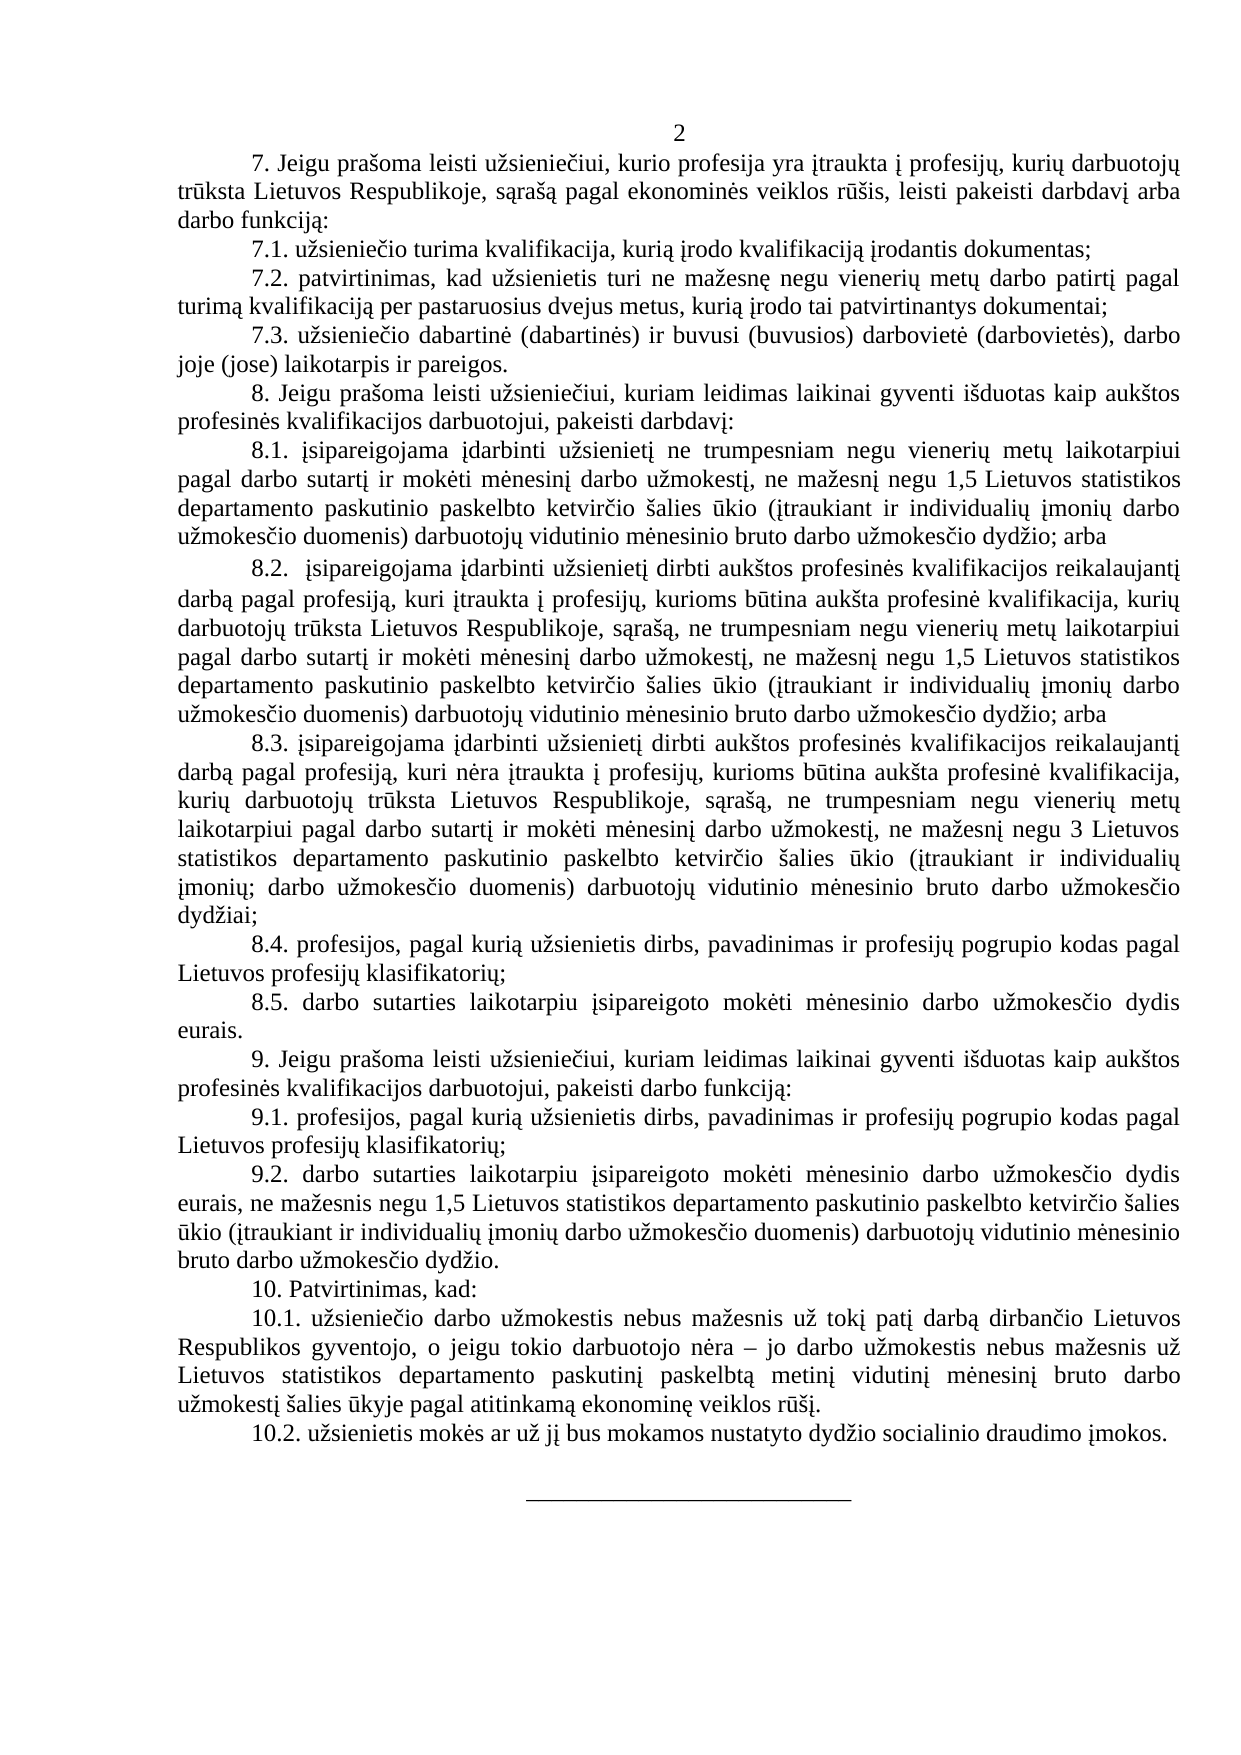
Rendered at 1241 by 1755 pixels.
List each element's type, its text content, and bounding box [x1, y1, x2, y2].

text 8.3. įsipareigojama įdarbinti užsienietį dirbti aukštos profesinės kvalifikacijos reikalaujantį darbą pagal profesiją, kuri nėra įtraukta į profesijų, kurioms būtina aukšta profesinė kvalifikacija, kurių darbuotojų trūksta Lietuvos Respublikoje, sąrašą, ne trumpesniam negu vienerių metų laikotarpiui pagal darbo sutartį ir mokėti mėnesinį darbo užmokestį, ne mažesnį negu 3 Lietuvos statistikos departamento paskutinio paskelbto ketvirčio šalies ūkio (įtraukiant ir individualių įmonių; darbo užmokesčio duomenis) darbuotojų vidutinio mėnesinio bruto darbo užmokesčio dydžiai; [177, 728, 1181, 929]
text 8.4. profesijos, pagal kurią užsienietis dirbs, pavadinimas ir profesijų pogrupio kodas pagal Lietuvos profesijų klasifikatorių; [177, 929, 1181, 987]
text 10. Patvirtinimas, kad: [177, 1274, 1181, 1303]
text 7.1. užsieniečio turima kvalifikacija, kurią įrodo kvalifikaciją įrodantis dokumentas; [177, 234, 1181, 263]
text 7. Jeigu prašoma leisti užsieniečiui, kurio profesija yra įtraukta į profesijų, kurių darbuotojų trūksta Lietuvos Respublikoje, sąrašą pagal ekonominės veiklos rūšis, leisti pakeisti darbdavį arba darbo funkciją: [177, 148, 1181, 234]
text 10.2. užsienietis mokės ar už jį bus mokamos nustatyto dydžio socialinio draudimo įmokos. [177, 1418, 1181, 1447]
text 7.2. patvirtinimas, kad užsienietis turi ne mažesnę negu vienerių metų darbo patirtį pagal turimą kvalifikaciją per pastaruosius dvejus metus, kurią įrodo tai patvirtinantys dokumentai; [177, 263, 1181, 320]
text 8.5. darbo sutarties laikotarpiu įsipareigoto mokėti mėnesinio darbo užmokesčio dydis eurais. [177, 987, 1181, 1044]
text 7.3. užsieniečio dabartinė (dabartinės) ir buvusi (buvusios) darbovietė (darbovietės), darbo joje (jose) laikotarpis ir pareigos. [177, 320, 1181, 378]
text __________________________ [177, 1475, 1181, 1504]
text 9.2. darbo sutarties laikotarpiu įsipareigoto mokėti mėnesinio darbo užmokesčio dydis eurais, ne mažesnis negu 1,5 Lietuvos statistikos departamento paskutinio paskelbto ketvirčio šalies ūkio (įtraukiant ir individualių įmonių darbo užmokesčio duomenis) darbuotojų vidutinio mėnesinio bruto darbo užmokesčio dydžio. [177, 1159, 1181, 1274]
text 10.1. užsieniečio darbo užmokestis nebus mažesnis už tokį patį darbą dirbančio Lietuvos Respublikos gyventojo, o jeigu tokio darbuotojo nėra – jo darbo užmokestis nebus mažesnis už Lietuvos statistikos departamento paskutinį paskelbtą metinį vidutinį mėnesinį bruto darbo užmokestį šalies ūkyje pagal atitinkamą ekonominę veiklos rūšį. [177, 1303, 1181, 1418]
text 8.1. įsipareigojama įdarbinti užsienietį ne trumpesniam negu vienerių metų laikotarpiui pagal darbo sutartį ir mokėti mėnesinį darbo užmokestį, ne mažesnį negu 1,5 Lietuvos statistikos departamento paskutinio paskelbto ketvirčio šalies ūkio (įtraukiant ir individualių įmonių darbo užmokesčio duomenis) darbuotojų vidutinio mėnesinio bruto darbo užmokesčio dydžio; arba [177, 435, 1181, 550]
text 9.1. profesijos, pagal kurią užsienietis dirbs, pavadinimas ir profesijų pogrupio kodas pagal Lietuvos profesijų klasifikatorių; [177, 1102, 1181, 1159]
text 8. Jeigu prašoma leisti užsieniečiui, kuriam leidimas laikinai gyventi išduotas kaip aukštos profesinės kvalifikacijos darbuotojui, pakeisti darbdavį: [177, 378, 1181, 435]
text 8.2. įsipareigojama įdarbinti užsienietį dirbti aukštos profesinės kvalifikacijos reikalaujantį darbą pagal profesiją, kuri įtraukta į profesijų, kurioms būtina aukšta profesinė kvalifikacija, kurių darbuotojų trūksta Lietuvos Respublikoje, sąrašą, ne trumpesniam negu vienerių metų laikotarpiui pagal darbo sutartį ir mokėti mėnesinį darbo užmokestį, ne mažesnį negu 1,5 Lietuvos statistikos departamento paskutinio paskelbto ketvirčio šalies ūkio (įtraukiant ir individualių įmonių darbo užmokesčio duomenis) darbuotojų vidutinio mėnesinio bruto darbo užmokesčio dydžio; arba [177, 550, 1181, 728]
text 9. Jeigu prašoma leisti užsieniečiui, kuriam leidimas laikinai gyventi išduotas kaip aukštos profesinės kvalifikacijos darbuotojui, pakeisti darbo funkciją: [177, 1044, 1181, 1102]
